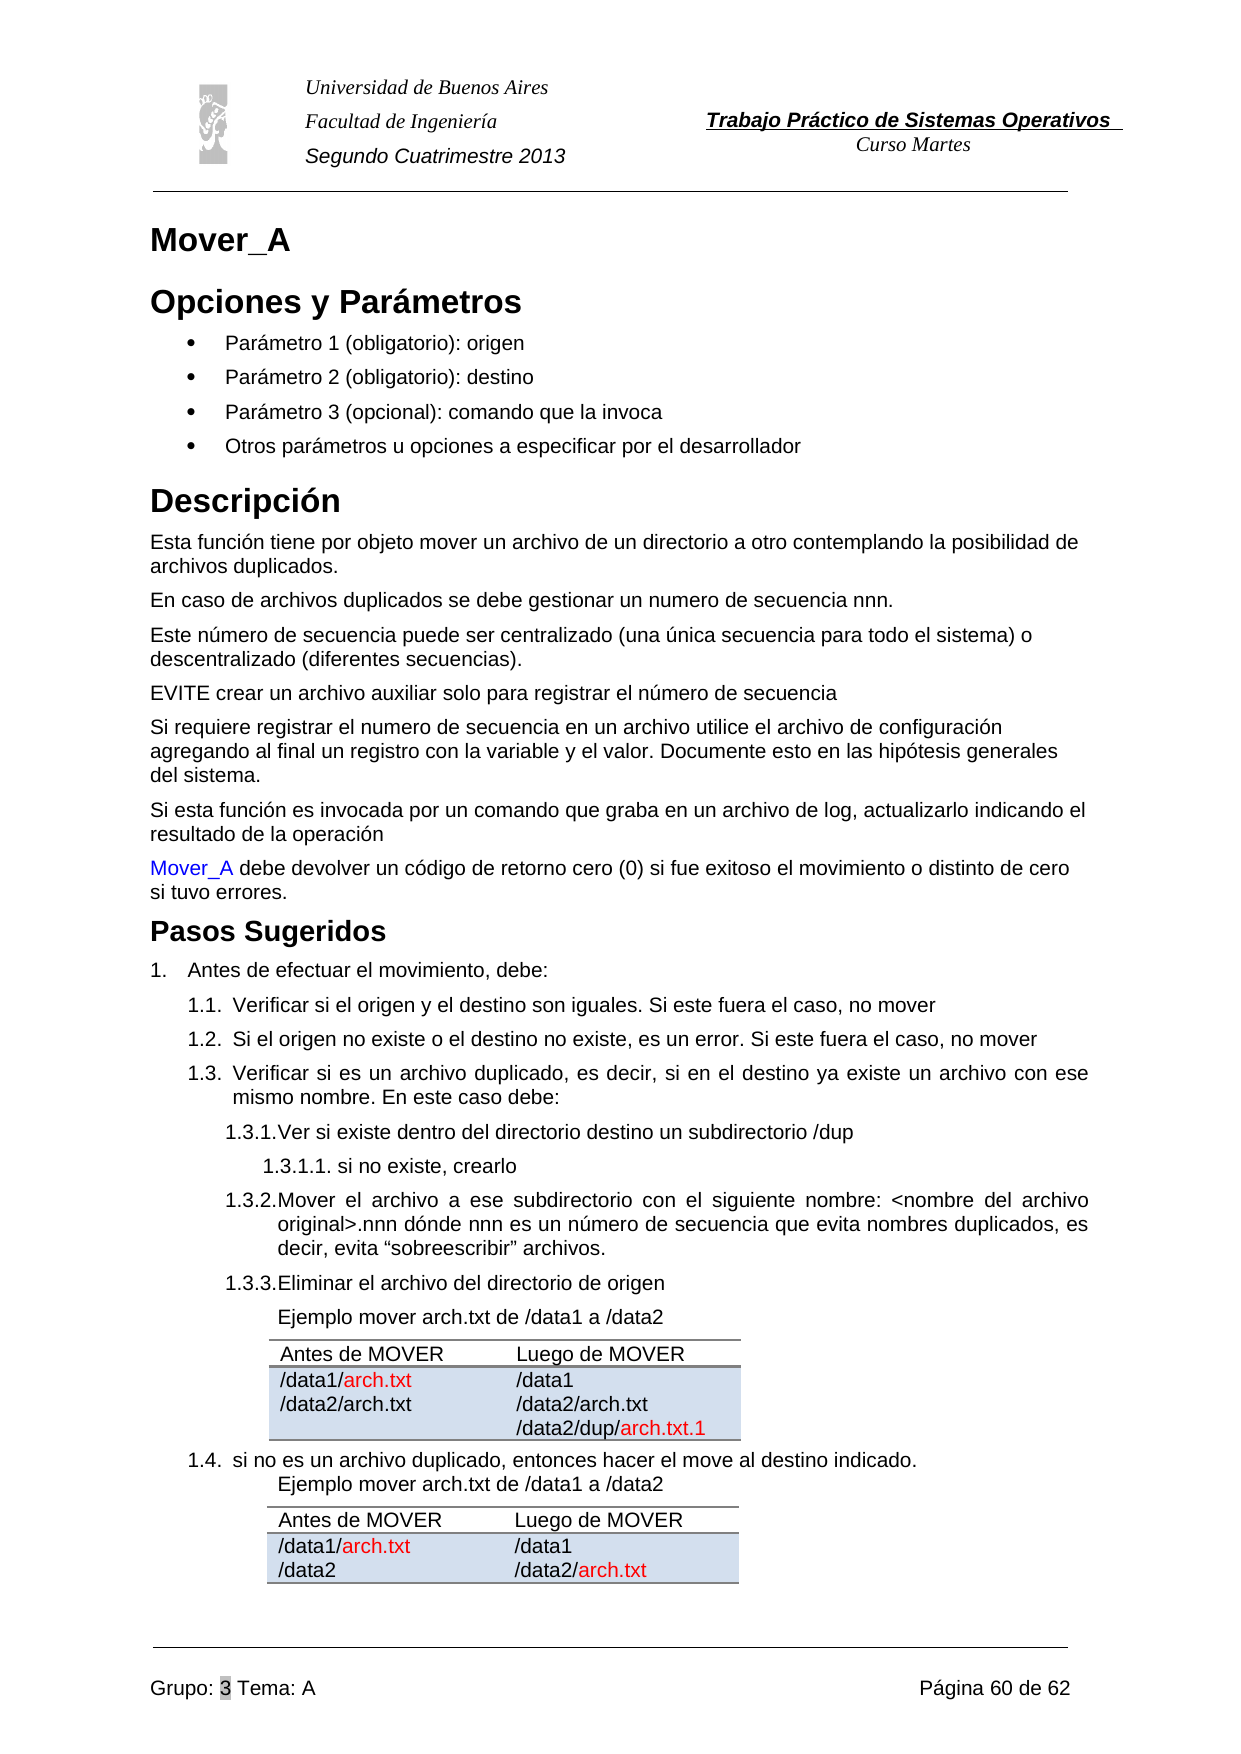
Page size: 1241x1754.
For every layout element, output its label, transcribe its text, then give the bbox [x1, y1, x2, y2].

list Mover el archivo a ese subdirectorio con el siguiente nombre: <nombre del archivo original>.nnn dónde nnn es un número de secuencia que evita nombres duplicados, es decir, evita “sobreescribir” archivos. [225, 1188, 1090, 1260]
text Si requiere registrar el numero de secuencia en un archivo utilice el archivo de configuración agregando al final un registro con la variable y el valor. Documente esto en las hipótesis generales del sistema. [150, 715, 1090, 787]
list Parámetro 2 (obligatorio): destino [187, 365, 1090, 389]
table_cell /data1/arch.txt /data2/arch.txt [269, 1368, 505, 1439]
text Si esta función es invocada por un comando que graba en un archivo de log, actualizarlo indicando el resultado de la operación [150, 797, 1090, 845]
picture [198, 82, 231, 166]
table_cell /data1 /data2/arch.txt [503, 1534, 739, 1582]
list Verificar si es un archivo duplicado, es decir, si en el destino ya existe un archivo con ese mismo nombre. En este caso debe: [187, 1061, 1090, 1109]
table_header Antes de MOVER [267, 1508, 503, 1532]
text Descripción [150, 481, 1090, 519]
list Parámetro 1 (obligatorio): origen [187, 331, 1090, 354]
list si no es un archivo duplicado, entonces hacer el move al destino indicado. [187, 1448, 1090, 1472]
list si no existe, crearlo [262, 1154, 1090, 1178]
text EVITE crear un archivo auxiliar solo para registrar el número de secuencia [150, 681, 1090, 705]
text Este número de secuencia puede ser centralizado (una única secuencia para todo el sistema) o descentralizado (diferentes secuencias). [150, 622, 1090, 670]
text Ejemplo mover arch.txt de /data1 a /data2 [277, 1305, 1090, 1329]
text Esta función tiene por objeto mover un archivo de un directorio a otro contemplando la posibilidad de archivos duplicados. [150, 530, 1090, 578]
table_cell /data1/arch.txt /data2 [267, 1534, 503, 1582]
text Ejemplo mover arch.txt de /data1 a /data2 [277, 1472, 1090, 1496]
list Antes de efectuar el movimiento, debe: [150, 958, 1090, 982]
list Ver si existe dentro del directorio destino un subdirectorio /dup [225, 1119, 1090, 1143]
text En caso de archivos duplicados se debe gestionar un numero de secuencia nnn. [150, 588, 1090, 612]
list Eliminar el archivo del directorio de origen [225, 1271, 1090, 1294]
text Mover_A debe devolver un código de retorno cero (0) si fue exitoso el movimiento o distinto de cero si tuvo errores. [150, 856, 1090, 904]
table_cell /data1 /data2/arch.txt /data2/dup/arch.txt.1 [505, 1368, 741, 1439]
text Mover_A [150, 220, 1090, 259]
list Verificar si el origen y el destino son iguales. Si este fuera el caso, no mover [187, 992, 1090, 1016]
table_header Antes de MOVER [269, 1341, 505, 1365]
list Otros parámetros u opciones a especificar por el desarrollador [187, 434, 1090, 458]
table_header Luego de MOVER [505, 1341, 741, 1365]
table_header Luego de MOVER [503, 1508, 739, 1532]
list Parámetro 3 (opcional): comando que la invoca [187, 399, 1090, 423]
text Opciones y Parámetros [150, 282, 1090, 320]
text Pasos Sugeridos [150, 914, 1090, 948]
list Si el origen no existe o el destino no existe, es un error. Si este fuera el caso, no mover [187, 1027, 1090, 1051]
